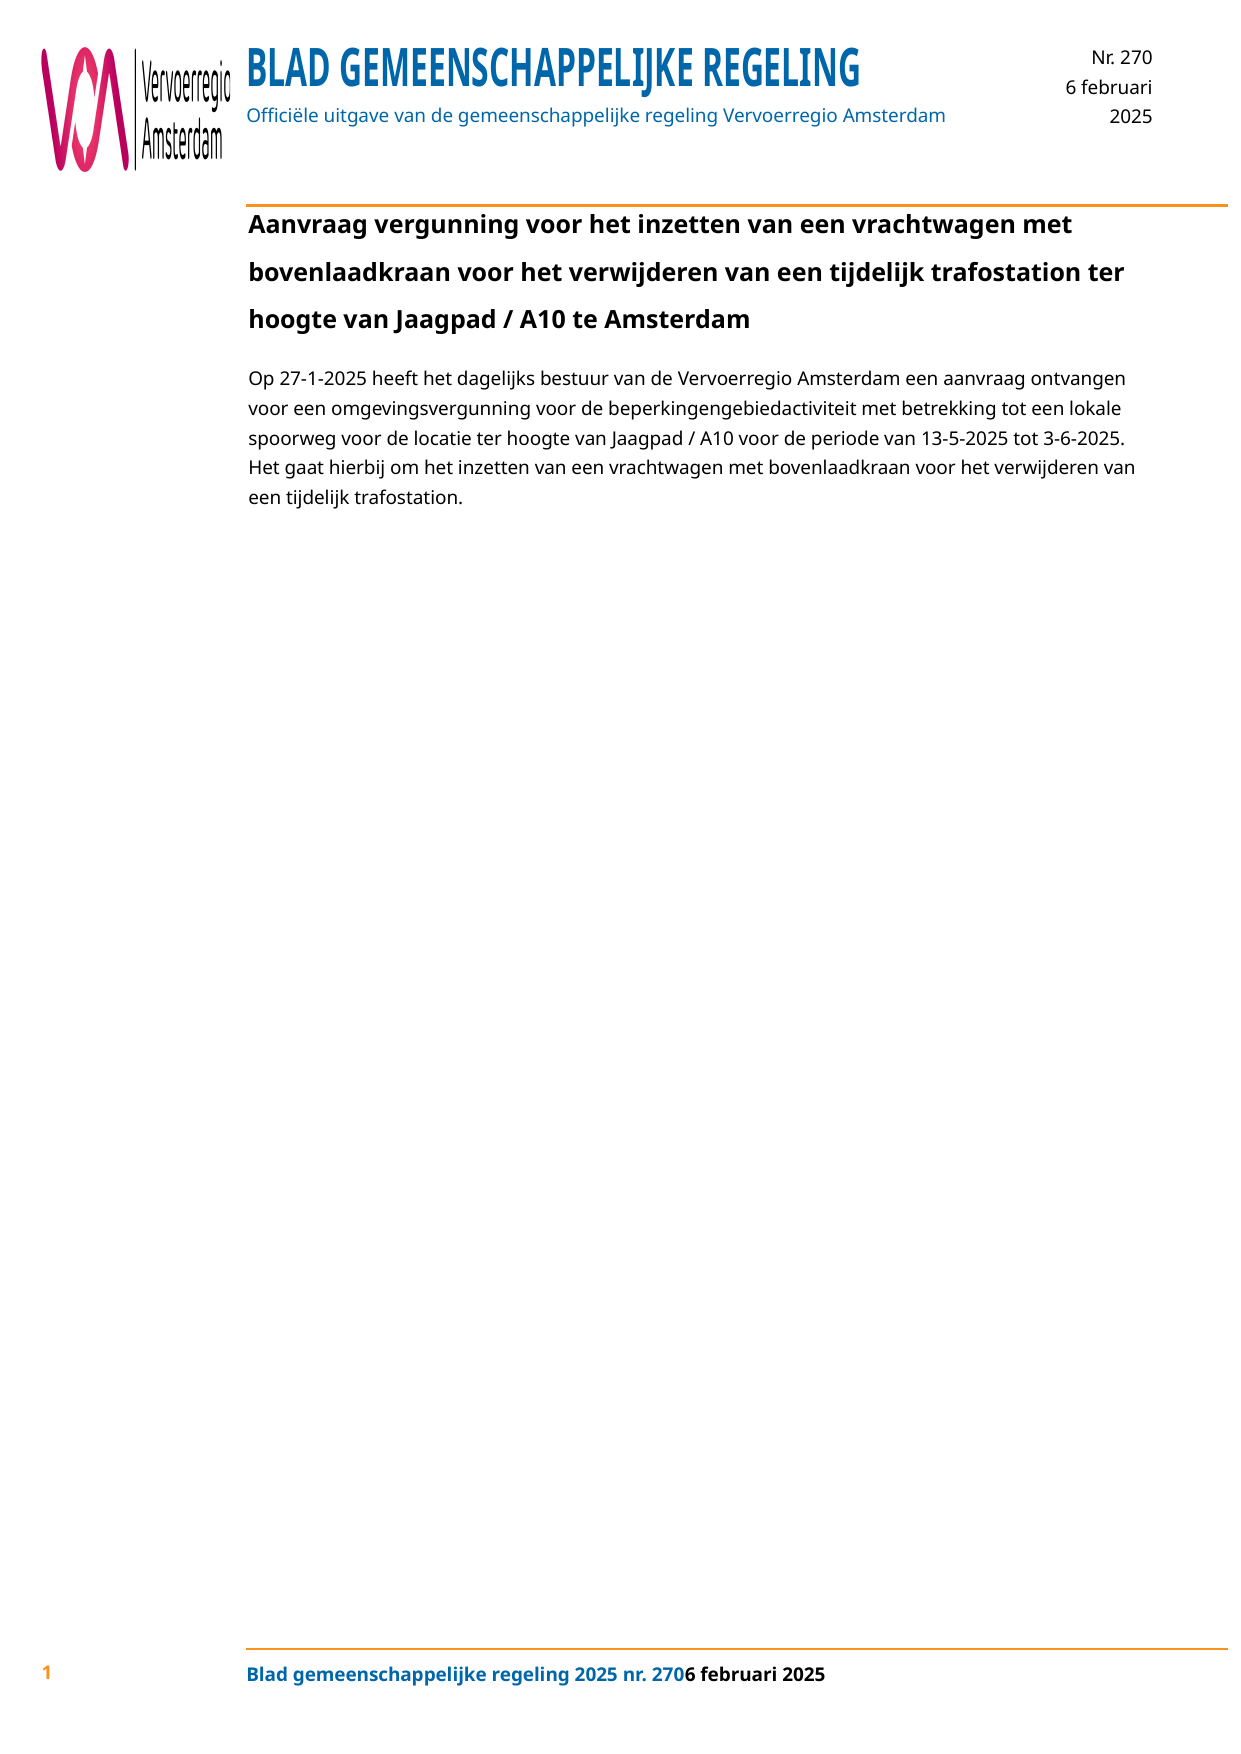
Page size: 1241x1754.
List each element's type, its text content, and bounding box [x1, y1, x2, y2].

text Aanvraag vergunning voor het inzetten van een vrachtwagen met bovenlaadkraan voor het verwijderen van een tijdelijk trafostation ter hoogte van Jaagpad / A10 te Amsterdam [248, 207, 1152, 336]
picture [41, 47, 231, 172]
text Op 27-1-2025 heeft het dagelijks bestuur van de Vervoerregio Amsterdam een aanvraag ontvangen voor een omgevingsvergunning voor de beperkingengebiedactiviteit met betrekking tot een lokale spoorweg voor de locatie ter hoogte van Jaagpad / A10 voor de periode van 13-5-2025 tot 3-6-2025. Het gaat hierbij om het inzetten van een vrachtwagen met bovenlaadkraan voor het verwijderen van een tijdelijk trafostation. [248, 366, 1152, 509]
